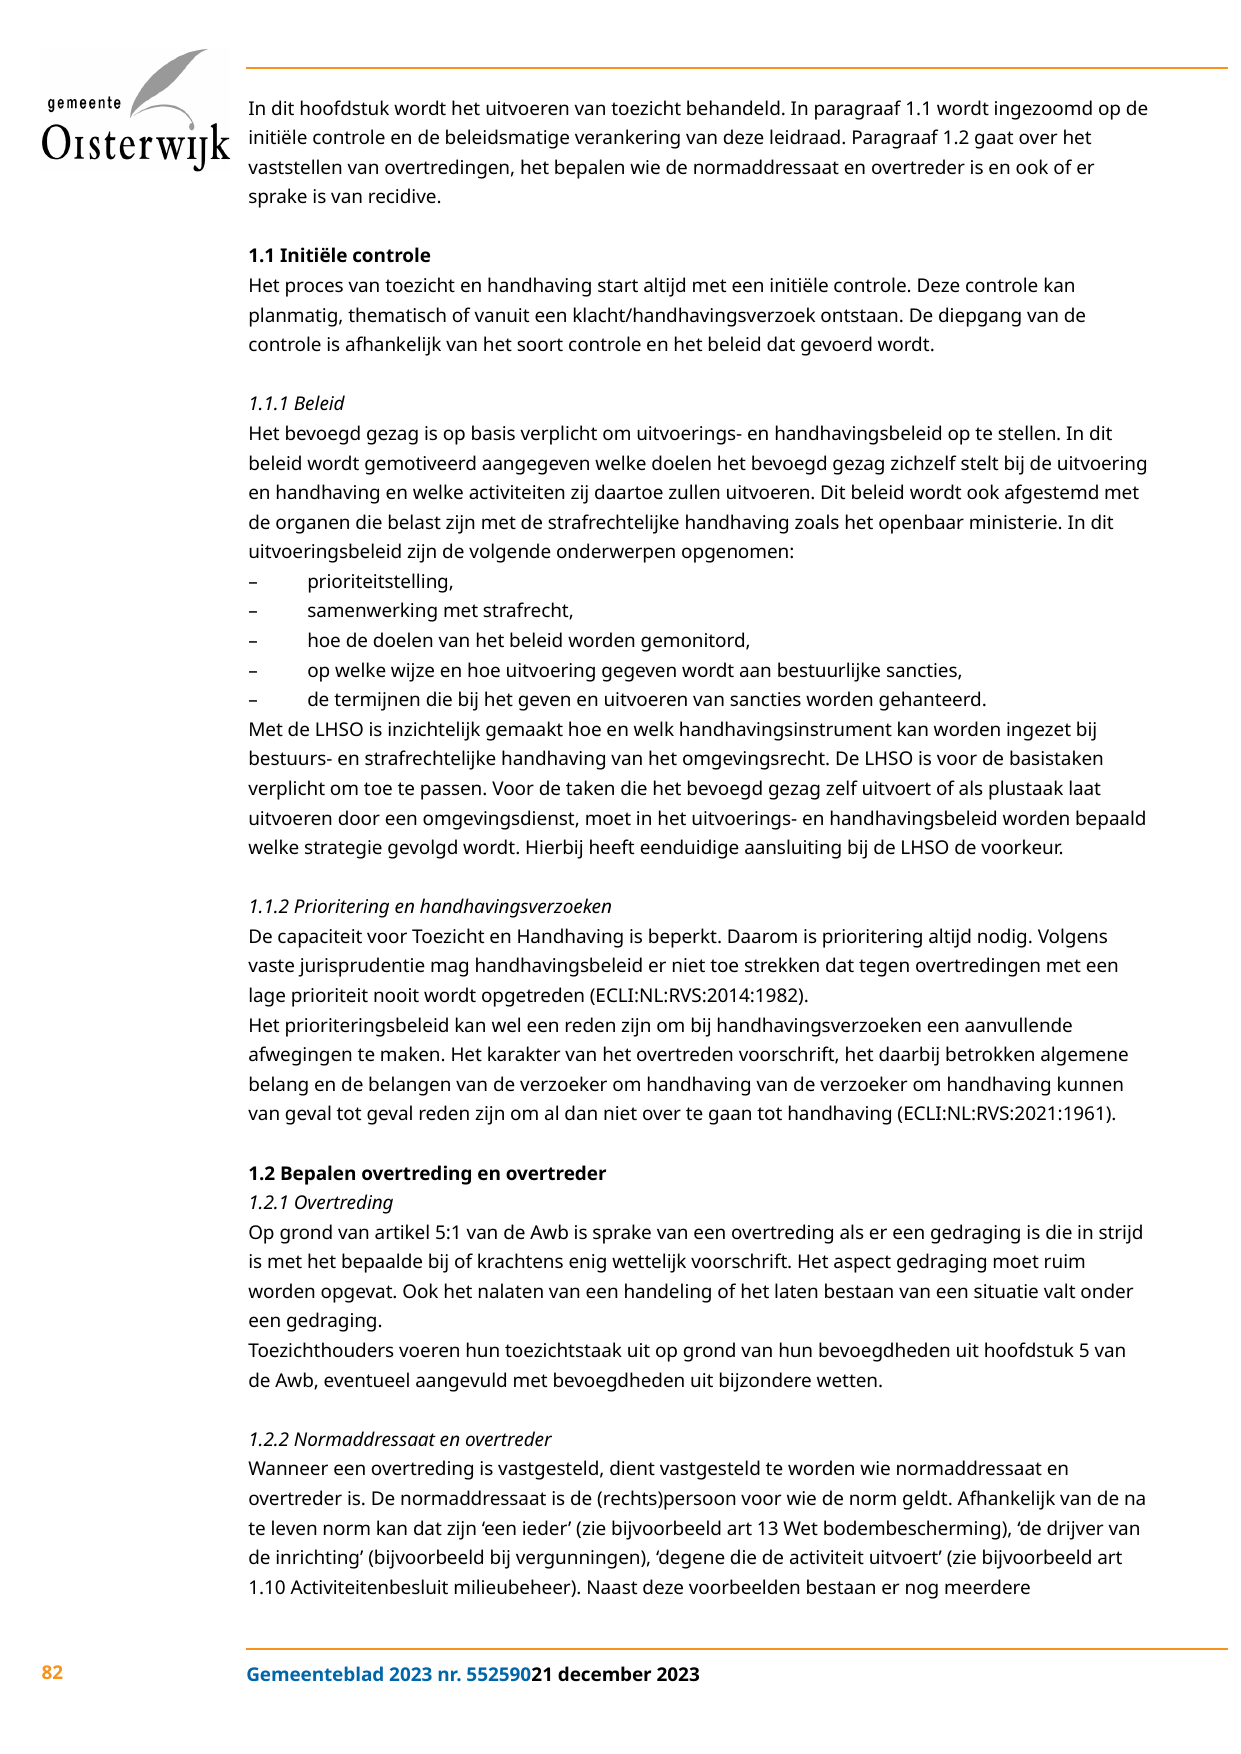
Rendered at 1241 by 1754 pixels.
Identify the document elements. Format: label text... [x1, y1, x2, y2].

list prioriteitstelling, [248, 568, 1152, 594]
text In dit hoofdstuk wordt het uitvoeren van toezicht behandeld. In paragraaf 1.1 wordt ingezoomd op de initiële controle en de beleidsmatige verankering van deze leidraad. Paragraaf 1.2 gaat over het vaststellen van overtredingen, het bepalen wie de normaddressaat en overtreder is en ook of er sprake is van recidive. [248, 95, 1152, 209]
text 1.2.2 Normaddressaat en overtreder [248, 1426, 1152, 1452]
text Met de LHSO is inzichtelijk gemaakt hoe en welk handhavingsinstrument kan worden ingezet bij bestuurs- en strafrechtelijke handhaving van het omgevingsrecht. De LHSO is voor de basistaken verplicht om toe te passen. Voor de taken die het bevoegd gezag zelf uitvoert of als plustaak laat uitvoeren door een omgevingsdienst, moet in het uitvoerings- en handhavingsbeleid worden bepaald welke strategie gevolgd wordt. Hierbij heeft eenduidige aansluiting bij de LHSO de voorkeur. [248, 716, 1152, 860]
list op welke wijze en hoe uitvoering gegeven wordt aan bestuurlijke sancties, [248, 657, 1152, 683]
text 1.1 Initiële controle [248, 243, 1152, 268]
text Wanneer een overtreding is vastgesteld, dient vastgesteld te worden wie normaddressaat en overtreder is. De normaddressaat is de (rechts)persoon voor wie de norm geldt. Afhankelijk van de na te leven norm kan dat zijn ‘een ieder’ (zie bijvoorbeeld art 13 Wet bodembescherming), ‘de drijver van de inrichting’ (bijvoorbeeld bij vergunningen), ‘degene die de activiteit uitvoert’ (zie bijvoorbeeld art 1.10 Activiteitenbesluit milieubeheer). Naast deze voorbeelden bestaan er nog meerdere [248, 1456, 1152, 1600]
text Op grond van artikel 5:1 van de Awb is sprake van een overtreding als er een gedraging is die in strijd is met het bepaalde bij of krachtens enig wettelijk voorschrift. Het aspect gedraging moet ruim worden opgevat. Ook het nalaten van een handeling of het laten bestaan van een situatie valt onder een gedraging. [248, 1219, 1152, 1333]
text 1.1.2 Prioritering en handhavingsverzoeken [248, 893, 1152, 919]
list hoe de doelen van het beleid worden gemonitord, [248, 627, 1152, 653]
text 1.2 Bepalen overtreding en overtreder [248, 1160, 1152, 1186]
picture [41, 47, 231, 172]
text Het prioriteringsbeleid kan wel een reden zijn om bij handhavingsverzoeken een aanvullende afwegingen te maken. Het karakter van het overtreden voorschrift, het daarbij betrokken algemene belang en de belangen van de verzoeker om handhaving van de verzoeker om handhaving kunnen van geval tot geval reden zijn om al dan niet over te gaan tot handhaving (ECLI:NL:RVS:2021:1961). [248, 1012, 1152, 1126]
list samenwerking met strafrecht, [248, 598, 1152, 623]
text Het proces van toezicht en handhaving start altijd met een initiële controle. Deze controle kan planmatig, thematisch of vanuit een klacht/handhavingsverzoek ontstaan. De diepgang van de controle is afhankelijk van het soort controle en het beleid dat gevoerd wordt. [248, 272, 1152, 357]
list de termijnen die bij het geven en uitvoeren van sancties worden gehanteerd. [248, 686, 1152, 712]
text 1.1.1 Beleid [248, 391, 1152, 416]
text Toezichthouders voeren hun toezichtstaak uit op grond van hun bevoegdheden uit hoofdstuk 5 van de Awb, eventueel aangevuld met bevoegdheden uit bijzondere wetten. [248, 1337, 1152, 1393]
text De capaciteit voor Toezicht en Handhaving is beperkt. Daarom is prioritering altijd nodig. Volgens vaste jurisprudentie mag handhavingsbeleid er niet toe strekken dat tegen overtredingen met een lage prioriteit nooit wordt opgetreden (ECLI:NL:RVS:2014:1982). [248, 923, 1152, 1008]
text Het bevoegd gezag is op basis verplicht om uitvoerings- en handhavingsbeleid op te stellen. In dit beleid wordt gemotiveerd aangegeven welke doelen het bevoegd gezag zichzelf stelt bij de uitvoering en handhaving en welke activiteiten zij daartoe zullen uitvoeren. Dit beleid wordt ook afgestemd met de organen die belast zijn met de strafrechtelijke handhaving zoals het openbaar ministerie. In dit uitvoeringsbeleid zijn de volgende onderwerpen opgenomen: [248, 420, 1152, 564]
text 1.2.1 Overtreding [248, 1189, 1152, 1215]
